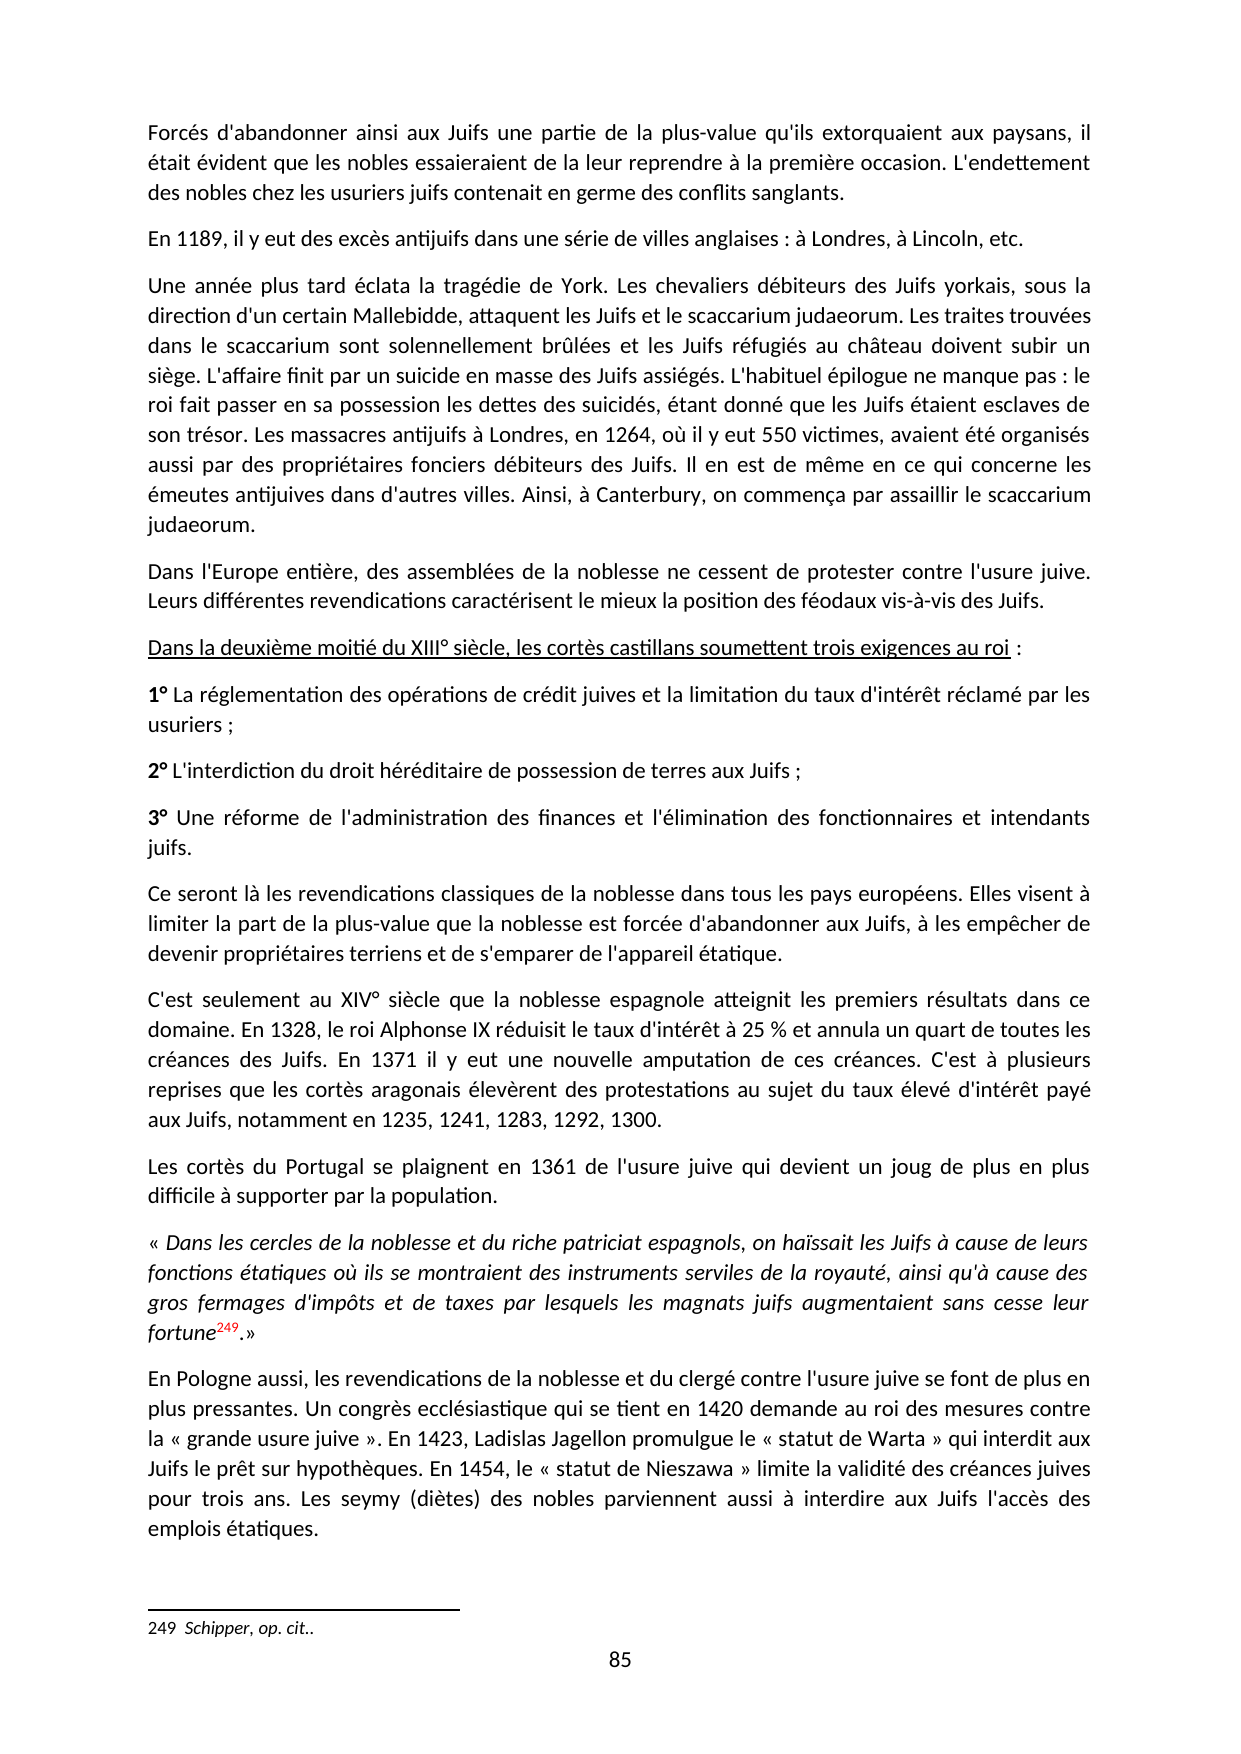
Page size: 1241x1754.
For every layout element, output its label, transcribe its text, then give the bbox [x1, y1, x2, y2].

text Une année plus tard éclata la tragédie de York. Les chevaliers débiteurs des Juifs yorkais, sous la direction d'un certain Mallebidde, attaquent les Juifs et le scaccarium judaeorum. Les traites trouvées dans le scaccarium sont solennellement brûlées et les Juifs réfugiés au château doivent subir un siège. L'affaire finit par un suicide en masse des Juifs assiégés. L'habituel épilogue ne manque pas : le roi fait passer en sa possession les dettes des suicidés, étant donné que les Juifs étaient esclaves de son trésor. Les massacres antijuifs à Londres, en 1264, où il y eut 550 victimes, avaient été organisés aussi par des propriétaires fonciers débiteurs des Juifs. Il en est de même en ce qui concerne les émeutes antijuives dans d'autres villes. Ainsi, à Canterbury, on commença par assaillir le scaccarium judaeorum. [148, 271, 1093, 538]
text En Pologne aussi, les revendications de la noblesse et du clergé contre l'usure juive se font de plus en plus pressantes. Un congrès ecclésiastique qui se tient en 1420 demande au roi des mesures contre la « grande usure juive ». En 1423, Ladislas Jagellon promulgue le « statut de Warta » qui interdit aux Juifs le prêt sur hypothèques. En 1454, le « statut de Nieszawa » limite la validité des créances juives pour trois ans. Les seymy (diètes) des nobles parviennent aussi à interdire aux Juifs l'accès des emplois étatiques. [148, 1364, 1093, 1542]
text Forcés d'abandonner ainsi aux Juifs une partie de la plus-value qu'ils extorquaient aux paysans, il était évident que les nobles essaieraient de la leur reprendre à la première occasion. L'endettement des nobles chez les usuriers juifs contenait en germe des conflits sanglants. [148, 118, 1093, 206]
text Dans l'Europe entière, des assemblées de la noblesse ne cessent de protester contre l'usure juive. Leurs différentes revendications caractérisent le mieux la position des féodaux vis-à-vis des Juifs. [148, 557, 1093, 615]
text C'est seulement au XIV° siècle que la noblesse espagnole atteignit les premiers résultats dans ce domaine. En 1328, le roi Alphonse IX réduisit le taux d'intérêt à 25 % et annula un quart de toutes les créances des Juifs. En 1371 il y eut une nouvelle amputation de ces créances. C'est à plusieurs reprises que les cortès aragonais élevèrent des protestations au sujet du taux élevé d'intérêt payé aux Juifs, notamment en 1235, 1241, 1283, 1292, 1300. [148, 986, 1093, 1133]
text Dans la deuxième moitié du XIII° siècle, les cortès castillans soumettent trois exigences au roi : [148, 633, 1093, 661]
text Ce seront là les revendications classiques de la noblesse dans tous les pays européens. Elles visent à limiter la part de la plus-value que la noblesse est forcée d'abandonner aux Juifs, à les empêcher de devenir propriétaires terriens et de s'emparer de l'appareil étatique. [148, 879, 1093, 967]
text « Dans les cercles de la noblesse et du riche patriciat espagnols, on haïssait les Juifs à cause de leurs fonctions étatiques où ils se montraient des instruments serviles de la royauté, ainsi qu'à cause des gros fermages d'impôts et de taxes par lesquels les magnats juifs augmentaient sans cesse leur fortune.» [148, 1228, 1093, 1346]
text En 1189, il y eut des excès antijuifs dans une série de villes anglaises : à Londres, à Lincoln, etc. [148, 224, 1093, 252]
text 1° La réglementation des opérations de crédit juives et la limitation du taux d'intérêt réclamé par les usuriers ; [148, 680, 1093, 738]
text Schipper, op. cit.. [148, 1616, 1093, 1639]
text 2° L'interdiction du droit héréditaire de possession de terres aux Juifs ; [148, 756, 1093, 784]
text 3° Une réforme de l'administration des finances et l'élimination des fonctionnaires et intendants juifs. [148, 803, 1093, 861]
text Les cortès du Portugal se plaignent en 1361 de l'usure juive qui devient un joug de plus en plus difficile à supporter par la population. [148, 1152, 1093, 1210]
